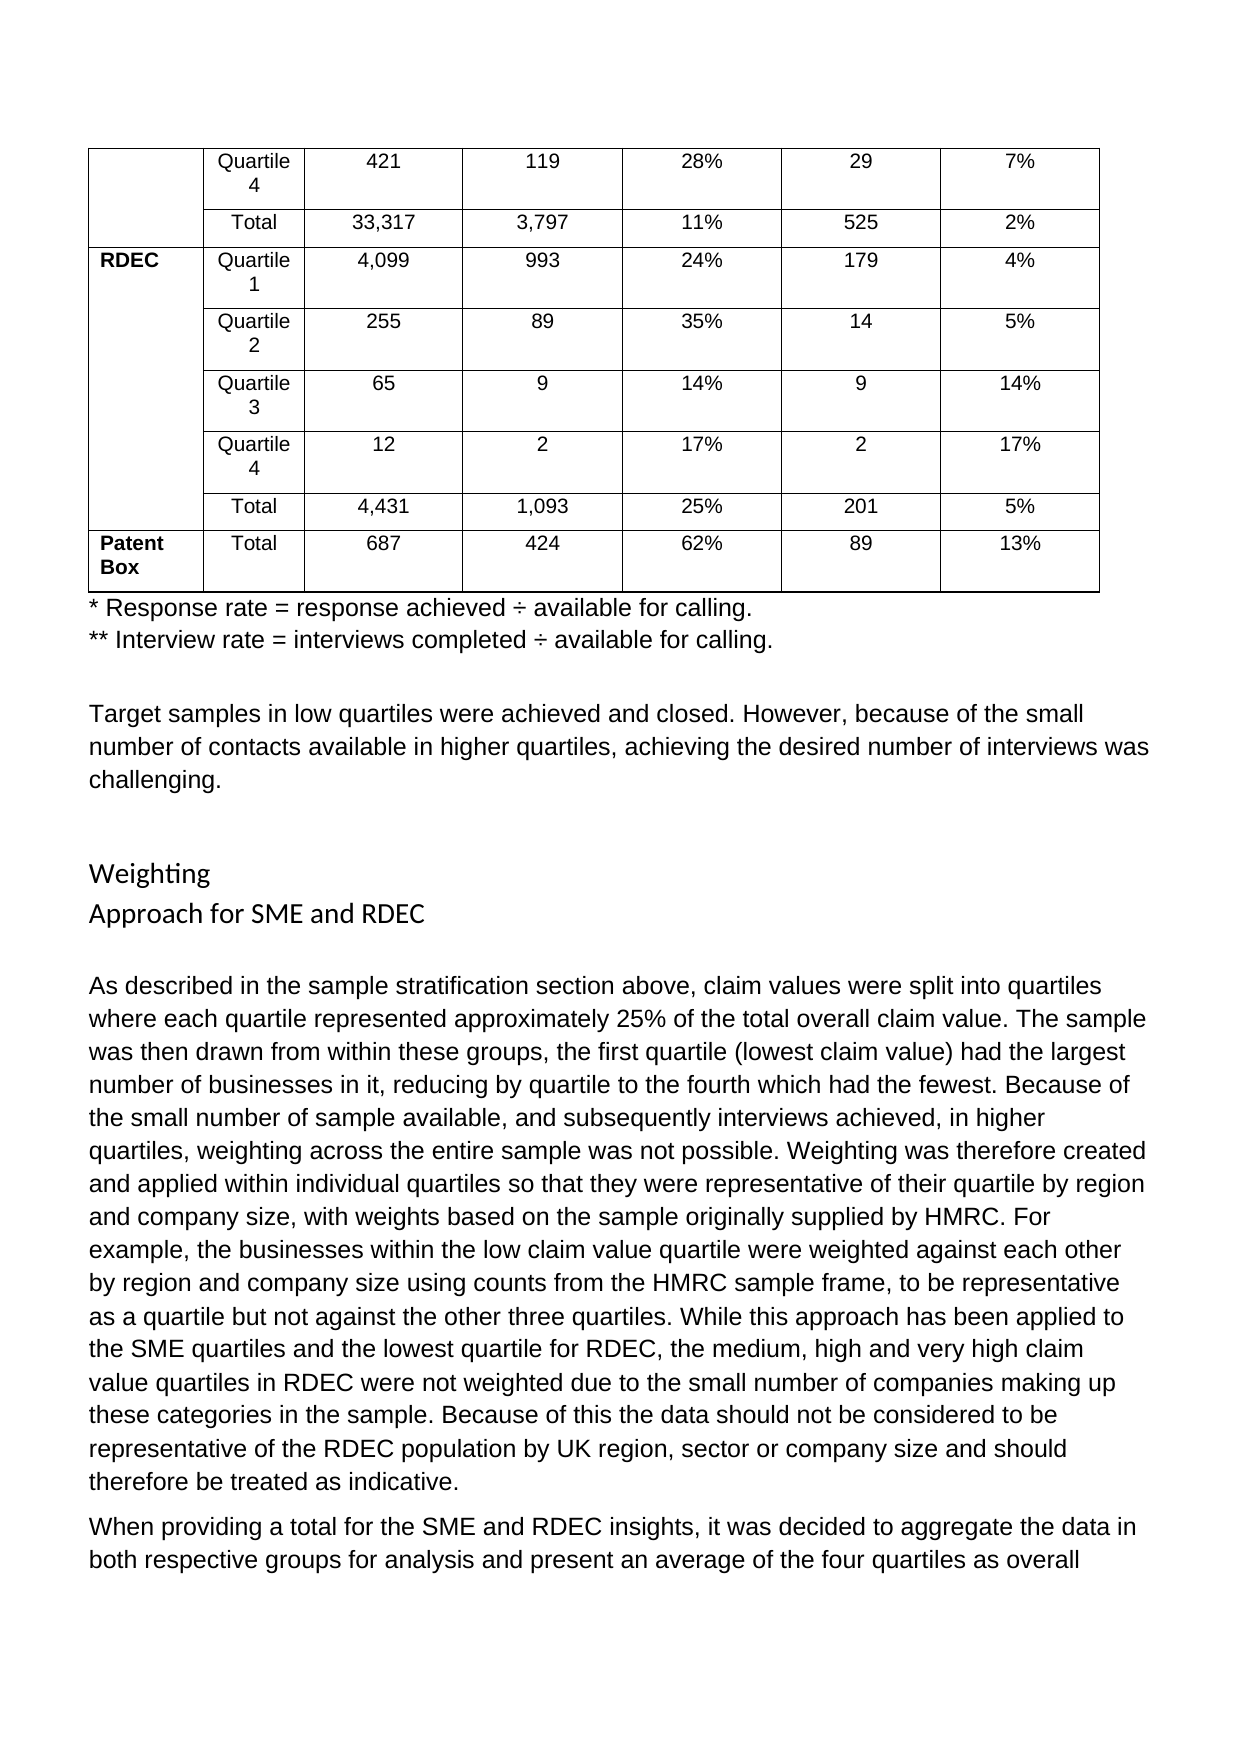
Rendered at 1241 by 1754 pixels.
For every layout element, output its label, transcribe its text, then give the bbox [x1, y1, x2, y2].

table_cell Patent Box [89, 531, 203, 591]
table_cell 687 [305, 531, 462, 591]
table_cell 1,093 [463, 494, 622, 530]
table_cell Quartile 2 [204, 309, 304, 369]
table_cell 4% [941, 248, 1099, 308]
table_cell 993 [463, 248, 622, 308]
table_cell 201 [782, 494, 940, 530]
table_cell Total [204, 531, 304, 591]
table_cell 29 [782, 149, 940, 209]
table_cell 13% [941, 531, 1099, 591]
table_cell Quartile 3 [204, 371, 304, 431]
table_cell Total [204, 210, 304, 247]
table_cell 4,099 [305, 248, 462, 308]
table_cell 35% [623, 309, 781, 369]
table_cell 255 [305, 309, 462, 369]
table_cell 7% [941, 149, 1099, 209]
table_cell 4,431 [305, 494, 462, 530]
text ** Interview rate = interviews completed ÷ available for calling. [89, 626, 1152, 654]
table_cell 89 [463, 309, 622, 369]
subtitle Approach for SME and RDEC [89, 895, 1152, 931]
table_cell 9 [782, 371, 940, 431]
table_cell 14% [941, 371, 1099, 431]
table_cell 11% [623, 210, 781, 247]
table_cell Quartile 1 [204, 248, 304, 308]
table_cell Quartile 4 [204, 432, 304, 492]
table_cell 17% [623, 432, 781, 492]
text Target samples in low quartiles were achieved and closed. However, because of the small number of contacts available in higher quartiles, achieving the desired number of interviews was challenging. [89, 699, 1152, 794]
table_cell 525 [782, 210, 940, 247]
table_cell 17% [941, 432, 1099, 492]
table_cell 14 [782, 309, 940, 369]
text When providing a total for the SME and RDEC insights, it was decided to aggregate the data in both respective groups for analysis and present an average of the four quartiles as overall [89, 1512, 1152, 1574]
table_cell 89 [782, 531, 940, 591]
text As described in the sample stratification section above, claim values were split into quartiles where each quartile represented approximately 25% of the total overall claim value. The sample was then drawn from within these groups, the first quartile (lowest claim value) had the largest number of businesses in it, reducing by quartile to the fourth which had the fewest. Because of the small number of sample available, and subsequently interviews achieved, in higher quartiles, weighting across the entire sample was not possible. Weighting was therefore created and applied within individual quartiles so that they were representative of their quartile by region and company size, with weights based on the sample originally supplied by HMRC. For example, the businesses within the low claim value quartile were weighted against each other by region and company size using counts from the HMRC sample frame, to be representative as a quartile but not against the other three quartiles. While this approach has been applied to the SME quartiles and the lowest quartile for RDEC, the medium, high and very high claim value quartiles in RDEC were not weighted due to the small number of companies making up these categories in the sample. Because of this the data should not be considered to be representative of the RDEC population by UK region, sector or company size and should therefore be treated as indicative. [89, 971, 1152, 1495]
text * Response rate = response achieved ÷ available for calling. [89, 592, 1152, 621]
table_cell 12 [305, 432, 462, 492]
table_cell 179 [782, 248, 940, 308]
table_cell 119 [463, 149, 622, 209]
table_cell 424 [463, 531, 622, 591]
table_cell 24% [623, 248, 781, 308]
table_cell [89, 149, 203, 247]
table_cell 2 [463, 432, 622, 492]
table_cell 62% [623, 531, 781, 591]
table_cell 65 [305, 371, 462, 431]
table_cell 5% [941, 494, 1099, 530]
table_cell Quartile 4 [204, 149, 304, 209]
table_cell RDEC [89, 248, 203, 530]
table_cell Total [204, 494, 304, 530]
table_cell 421 [305, 149, 462, 209]
table_cell 2% [941, 210, 1099, 247]
table_cell 25% [623, 494, 781, 530]
table_cell 5% [941, 309, 1099, 369]
table_cell 28% [623, 149, 781, 209]
table_cell 33,317 [305, 210, 462, 247]
table_cell 9 [463, 371, 622, 431]
table_cell 14% [623, 371, 781, 431]
table_cell 3,797 [463, 210, 622, 247]
subtitle Weighting [89, 855, 1152, 891]
table_cell 2 [782, 432, 940, 492]
